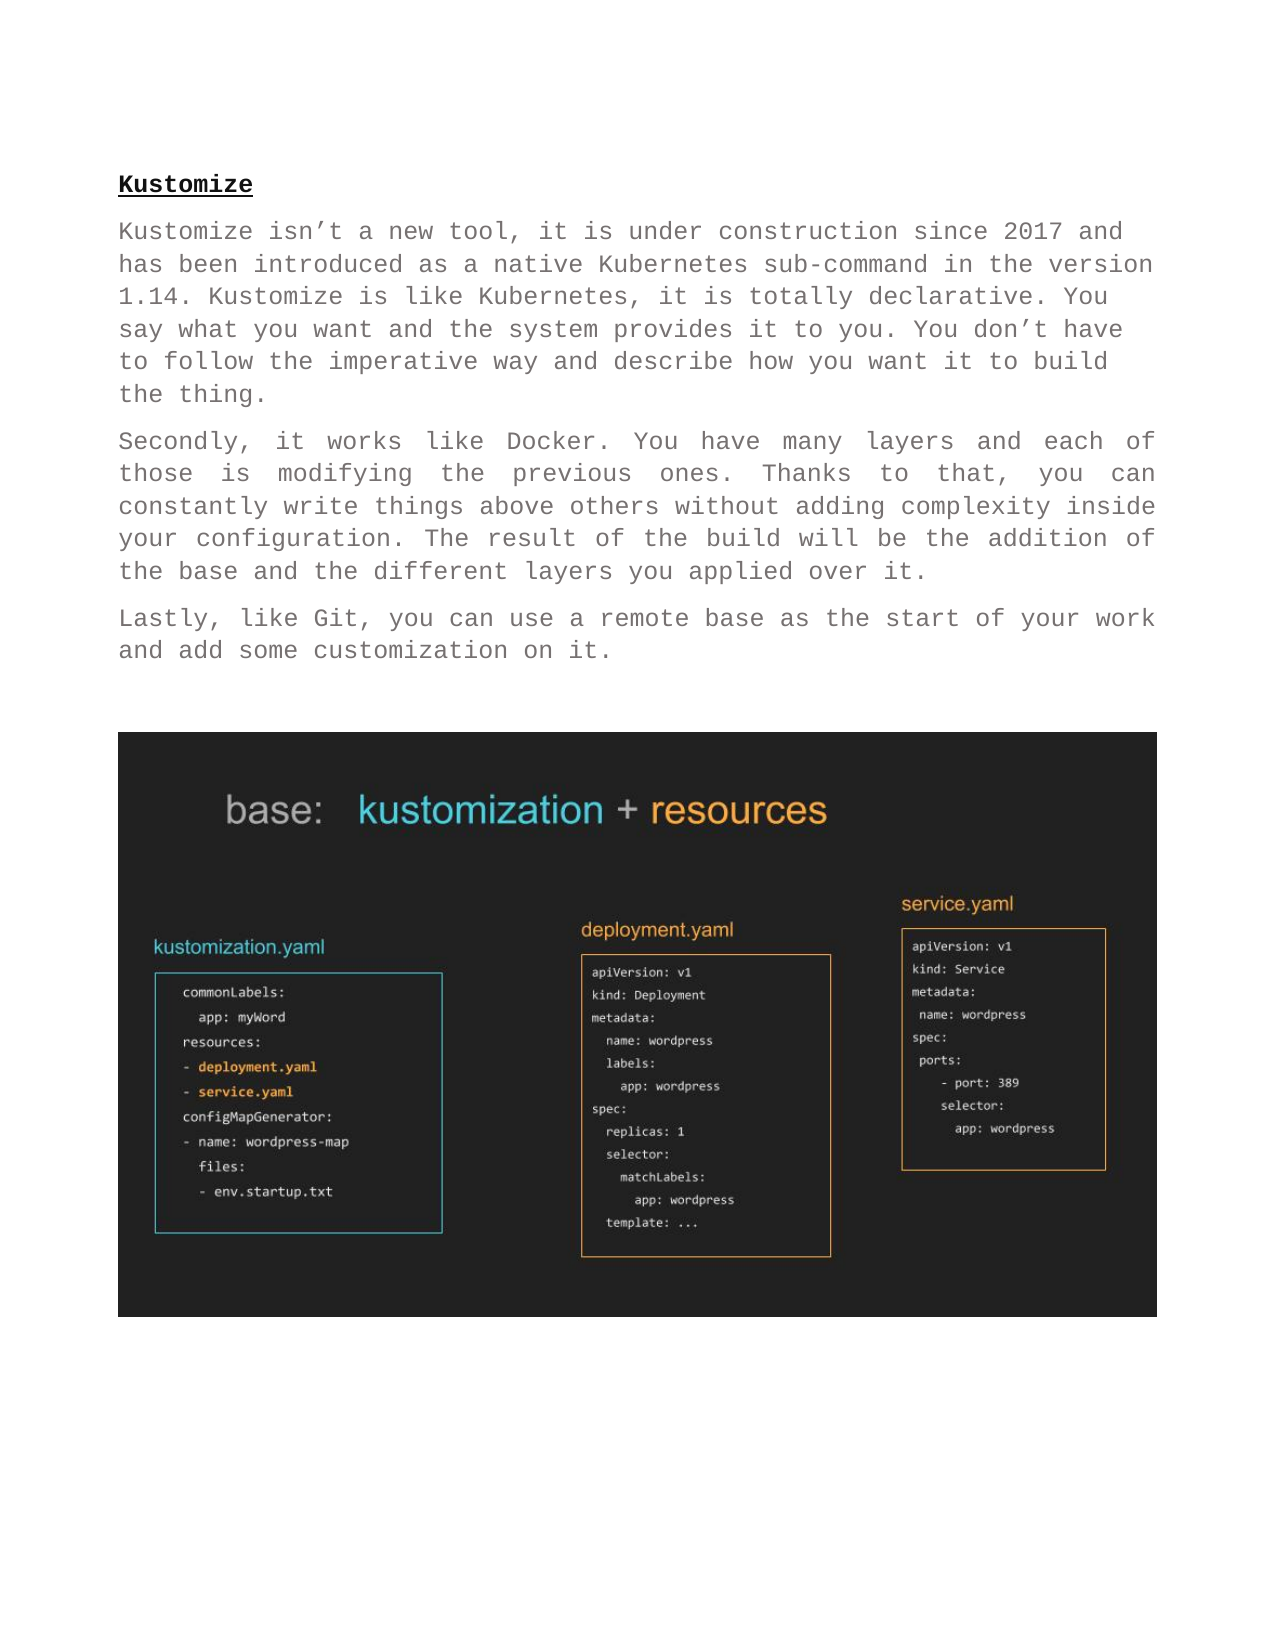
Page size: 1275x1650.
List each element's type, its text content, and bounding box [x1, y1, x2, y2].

text Secondly, it works like Docker. You have many layers and each of those is modifying the previous ones. Thanks to that, you can constantly write things above others without adding complexity inside your configuration. The result of the build will be the addition of the base and the different layers you applied over it. [118, 428, 1157, 587]
text Kustomize isn’t a new tool, it is under construction since 2017 and has been introduced as a native Kubernetes sub-command in the version 1.14. Kustomize is like Kubernetes, it is totally declarative. You say what you want and the system provides it to you. You don’t have to follow the imperative way and describe how you want it to build the thing. [118, 219, 1157, 410]
text Kustomize [118, 172, 1157, 200]
picture [118, 732, 1157, 1317]
text Lastly, like Git, you can use a remote base as the start of your work and add some customization on it. [118, 606, 1157, 666]
